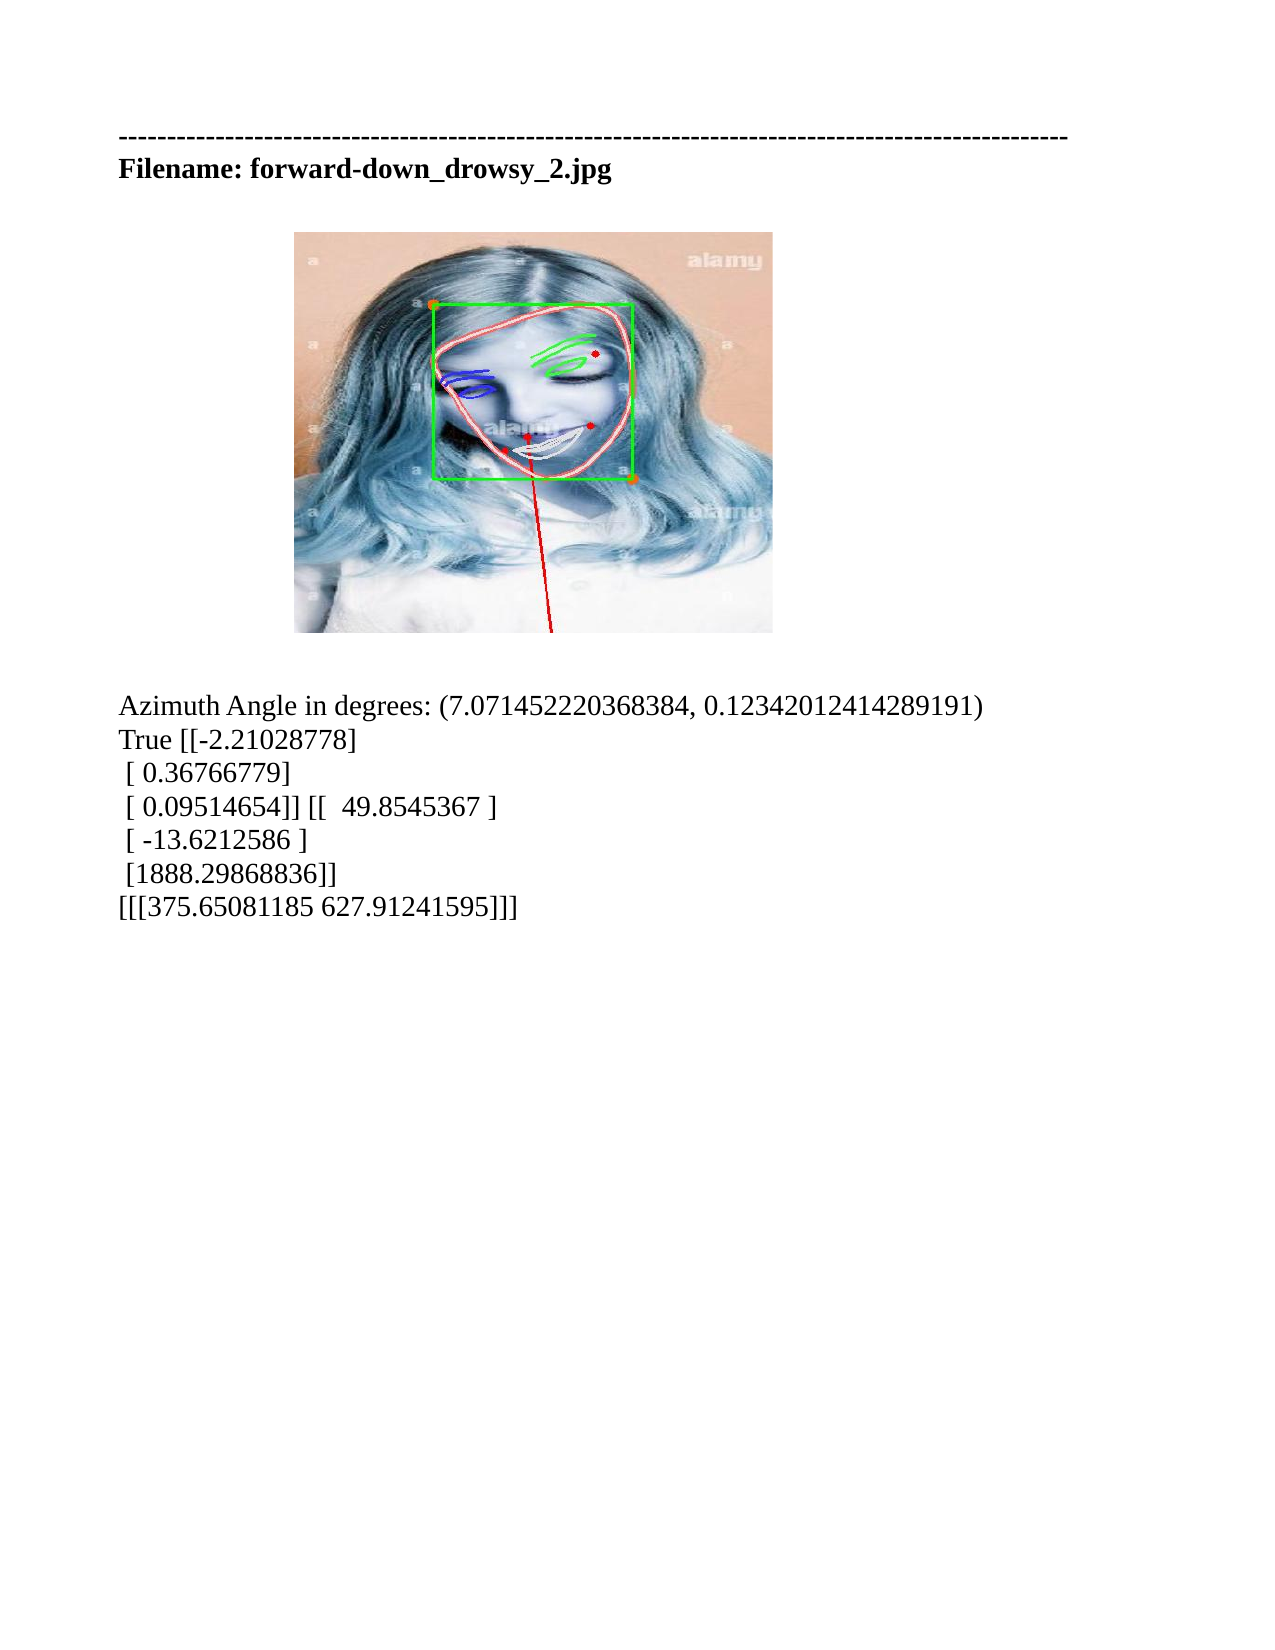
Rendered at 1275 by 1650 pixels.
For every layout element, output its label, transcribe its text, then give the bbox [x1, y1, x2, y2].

text [1888.29868836]] [118, 856, 1157, 889]
text [[[375.65081185 627.91241595]]] [118, 889, 1157, 923]
text [ -13.6212586 ] [118, 822, 1157, 856]
text [ 0.09514654]] [[ 49.8545367 ] [118, 789, 1157, 822]
picture [294, 232, 773, 633]
text [ 0.36766779] [118, 755, 1157, 789]
text -------------------------------------------------------------------------------------------------- [118, 118, 1157, 152]
text Filename: forward-down_drowsy_2.jpg [118, 152, 1157, 185]
text Azimuth Angle in degrees: (7.071452220368384, 0.12342012414289191) [118, 688, 1157, 722]
text True [[-2.21028778] [118, 722, 1157, 755]
